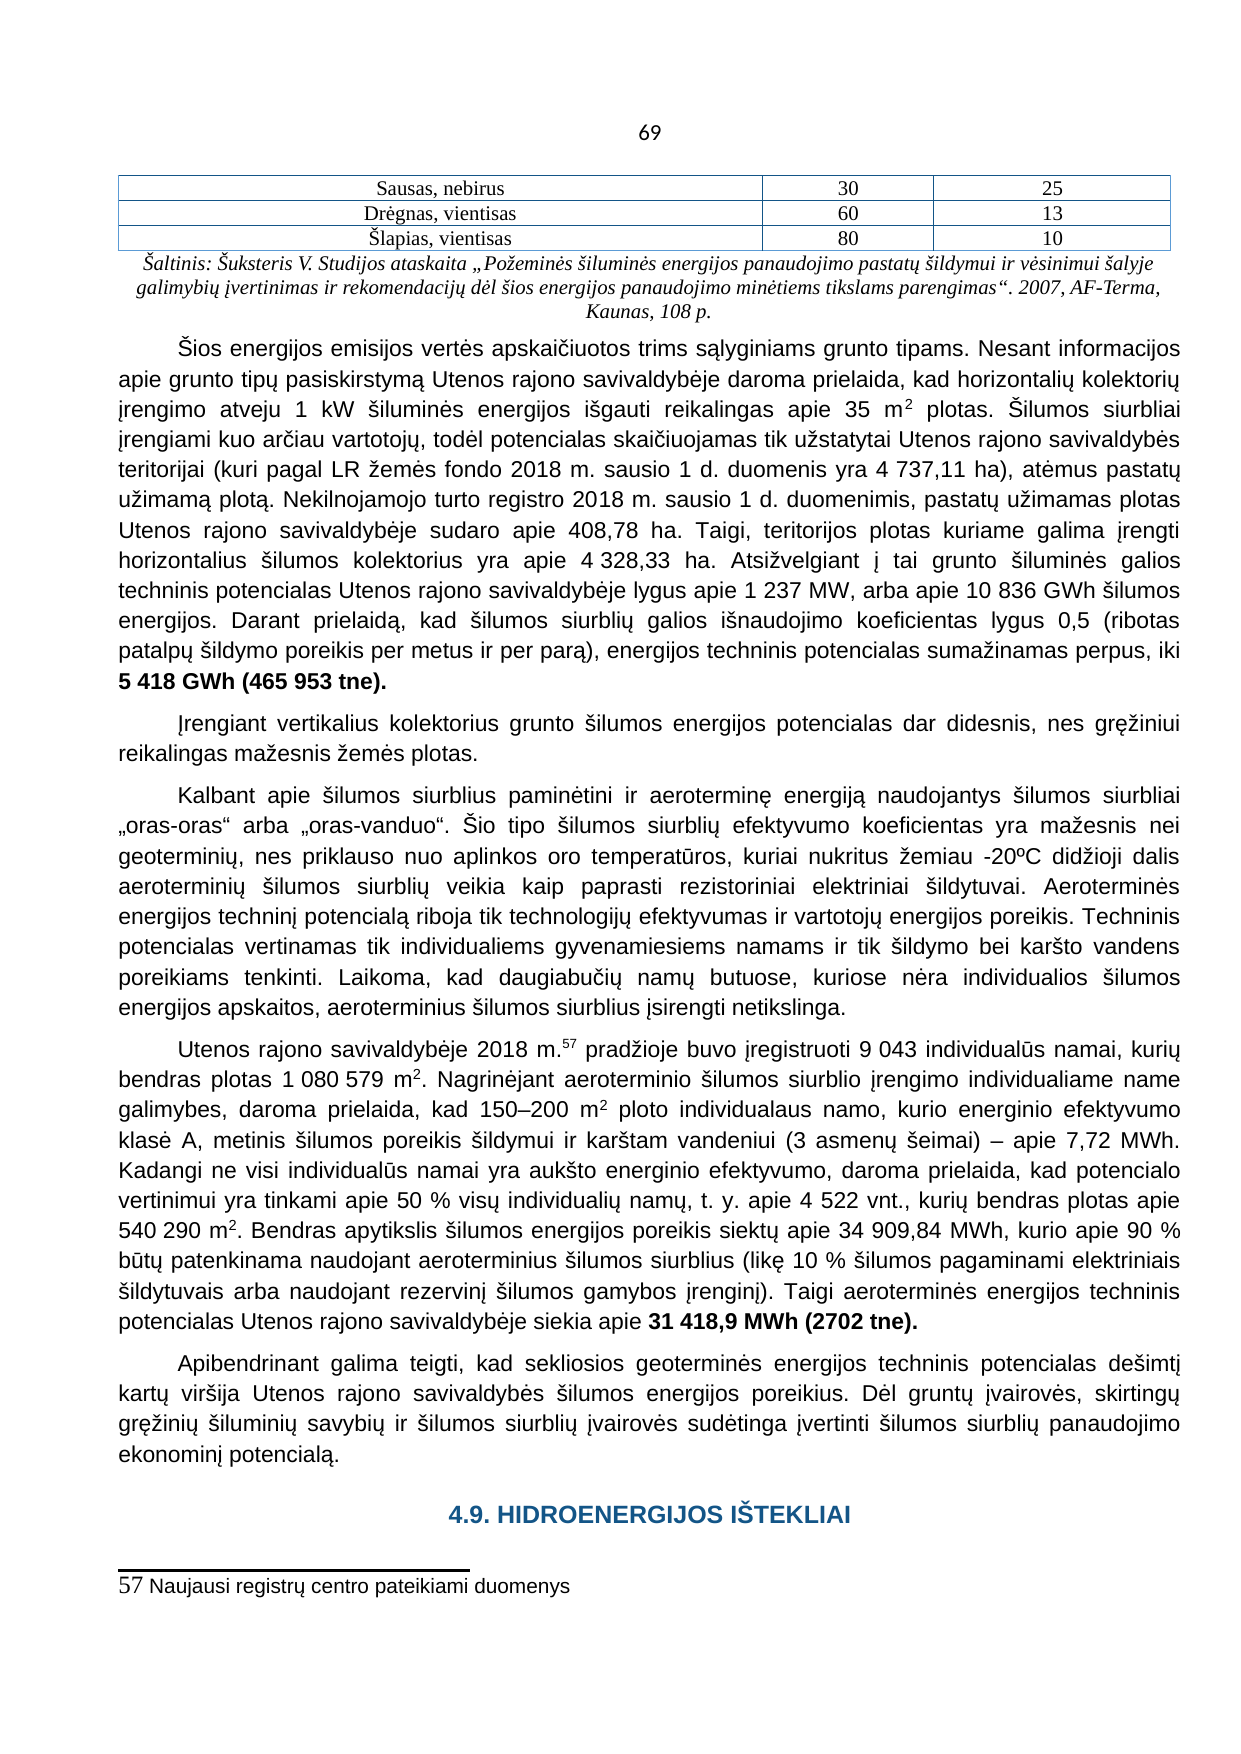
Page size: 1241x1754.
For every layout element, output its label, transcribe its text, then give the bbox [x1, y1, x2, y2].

text Apibendrinant galima teigti, kad sekliosios geoterminės energijos techninis potencialas dešimtį kartų viršija Utenos rajono savivaldybės šilumos energijos poreikius. Dėl gruntų įvairovės, skirtingų gręžinių šiluminių savybių ir šilumos siurblių įvairovės sudėtinga įvertinti šilumos siurblių panaudojimo ekonominį potencialą. [118, 1350, 1181, 1467]
text Kalbant apie šilumos siurblius paminėtini ir aeroterminę energiją naudojantys šilumos siurbliai „oras-oras“ arba „oras-vanduo“. Šio tipo šilumos siurblių efektyvumo koeficientas yra mažesnis nei geoterminių, nes priklauso nuo aplinkos oro temperatūros, kuriai nukritus žemiau -20ºC didžioji dalis aeroterminių šilumos siurblių veikia kaip paprasti rezistoriniai elektriniai šildytuvai. Aeroterminės energijos techninį potencialą riboja tik technologijų efektyvumas ir vartotojų energijos poreikis. Techninis potencialas vertinamas tik individualiems gyvenamiesiems namams ir tik šildymo bei karšto vandens poreikiams tenkinti. Laikoma, kad daugiabučių namų butuose, kuriose nėra individualios šilumos energijos apskaitos, aeroterminius šilumos siurblius įsirengti netikslinga. [118, 782, 1181, 1020]
table_cell Sausas, nebirus [119, 176, 762, 200]
text Šaltinis: Šuksteris V. Studijos ataskaita „Požeminės šiluminės energijos panaudojimo pastatų šildymui ir vėsinimui šalyje galimybių įvertinimas ir rekomendacijų dėl šios energijos panaudojimo minėtiems tikslams parengimas“. 2007, AF-Terma, Kaunas, 108 p. [118, 251, 1181, 323]
subtitle 4.9. Hidroenergijos ištekliai [118, 1499, 1181, 1528]
table_cell 25 [934, 176, 1170, 200]
text Įrengiant vertikalius kolektorius grunto šilumos energijos potencialas dar didesnis, nes gręžiniui reikalingas mažesnis žemės plotas. [118, 710, 1181, 766]
text Naujausi registrų centro pateikiami duomenys [118, 1571, 1181, 1599]
table_cell 60 [763, 201, 933, 225]
table_cell 10 [934, 226, 1170, 250]
table_cell Šlapias, vientisas [119, 226, 762, 250]
table_cell 30 [763, 176, 933, 200]
text Šios energijos emisijos vertės apskaičiuotos trims sąlyginiams grunto tipams. Nesant informacijos apie grunto tipų pasiskirstymą Utenos rajono savivaldybėje daroma prielaida, kad horizontalių kolektorių įrengimo atveju 1 kW šiluminės energijos išgauti reikalingas apie 35 m2 plotas. Šilumos siurbliai įrengiami kuo arčiau vartotojų, todėl potencialas skaičiuojamas tik užstatytai Utenos rajono savivaldybės teritorijai (kuri pagal LR žemės fondo 2018 m. sausio 1 d. duomenis yra 4 737,11 ha), atėmus pastatų užimamą plotą. Nekilnojamojo turto registro 2018 m. sausio 1 d. duomenimis, pastatų užimamas plotas Utenos rajono savivaldybėje sudaro apie 408,78 ha. Taigi, teritorijos plotas kuriame galima įrengti horizontalius šilumos kolektorius yra apie 4 328,33 ha. Atsižvelgiant į tai grunto šiluminės galios techninis potencialas Utenos rajono savivaldybėje lygus apie 1 237 MW, arba apie 10 836 GWh šilumos energijos. Darant prielaidą, kad šilumos siurblių galios išnaudojimo koeficientas lygus 0,5 (ribotas patalpų šildymo poreikis per metus ir per parą), energijos techninis potencialas sumažinamas perpus, iki 5 418 GWh (465 953 tne). [118, 335, 1181, 694]
table_cell 13 [934, 201, 1170, 225]
table_cell 80 [763, 226, 933, 250]
text Utenos rajono savivaldybėje 2018 m. pradžioje buvo įregistruoti 9 043 individualūs namai, kurių bendras plotas 1 080 579 m2. Nagrinėjant aeroterminio šilumos siurblio įrengimo individualiame name galimybes, daroma prielaida, kad 150–200 m2 ploto individualaus namo, kurio energinio efektyvumo klasė A, metinis šilumos poreikis šildymui ir karštam vandeniui (3 asmenų šeimai) – apie 7,72 MWh. Kadangi ne visi individualūs namai yra aukšto energinio efektyvumo, daroma prielaida, kad potencialo vertinimui yra tinkami apie 50 % visų individualių namų, t. y. apie 4 522 vnt., kurių bendras plotas apie 540 290 m2. Bendras apytikslis šilumos energijos poreikis siektų apie 34 909,84 MWh, kurio apie 90 % būtų patenkinama naudojant aeroterminius šilumos siurblius (likę 10 % šilumos pagaminami elektriniais šildytuvais arba naudojant rezervinį šilumos gamybos įrenginį). Taigi aeroterminės energijos techninis potencialas Utenos rajono savivaldybėje siekia apie 31 418,9 MWh (2702 tne). [118, 1036, 1181, 1334]
table_cell Drėgnas, vientisas [119, 201, 762, 225]
